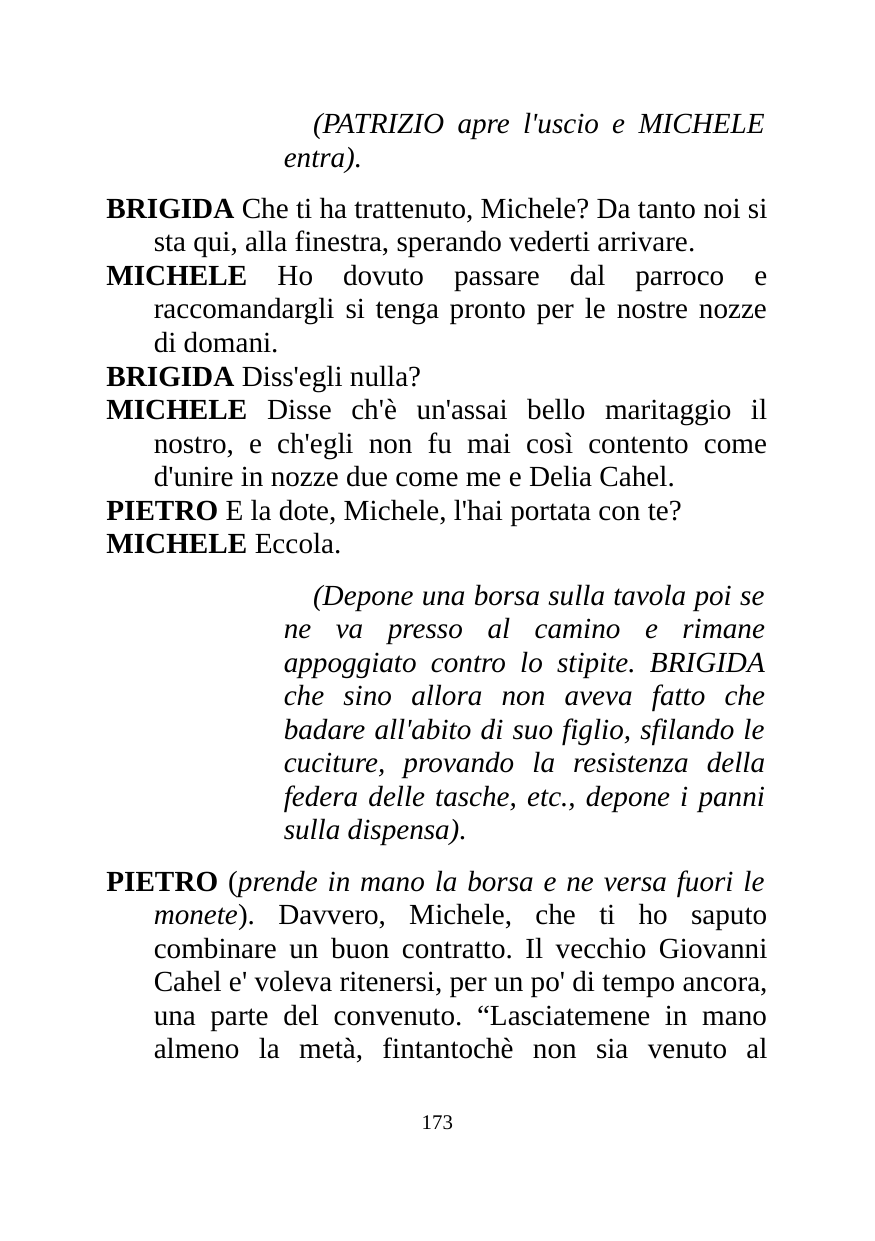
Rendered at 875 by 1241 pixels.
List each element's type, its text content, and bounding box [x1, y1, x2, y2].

text MICHELE Disse ch'è un'assai bello maritaggio il nostro, e ch'egli non fu mai così contento come d'unire in nozze due come me e Delia Cahel. [106, 392, 768, 493]
text PIETRO (prende in mano la borsa e ne versa fuori le monete). Davvero, Michele, che ti ho saputo combinare un buon contratto. Il vecchio Giovanni Cahel e' voleva ritenersi, per un po' di tempo ancora, una parte del convenuto. “Lasciatemene in mano almeno la metà, fintantochè non sia venuto al [106, 864, 768, 1065]
text (PATRIZIO apre l'uscio e MICHELE entra). [283, 106, 768, 173]
text PIETRO E la dote, Michele, l'hai portata con te? [106, 493, 768, 526]
text (Depone una borsa sulla tavola poi se ne va presso al camino e rimane appoggiato contro lo stipite. BRIGIDA che sino allora non aveva fatto che badare all'abito di suo figlio, sfilando le cuciture, provando la resistenza della federa delle tasche, etc., depone i panni sulla dispensa). [283, 578, 768, 846]
text MICHELE Ho dovuto passare dal parroco e raccomandargli si tenga pronto per le nostre nozze di domani. [106, 258, 768, 359]
text BRIGIDA Diss'egli nulla? [106, 359, 768, 392]
text BRIGIDA Che ti ha trattenuto, Michele? Da tanto noi si sta qui, alla finestra, sperando vederti arrivare. [106, 191, 768, 258]
text MICHELE Eccola. [106, 526, 768, 560]
